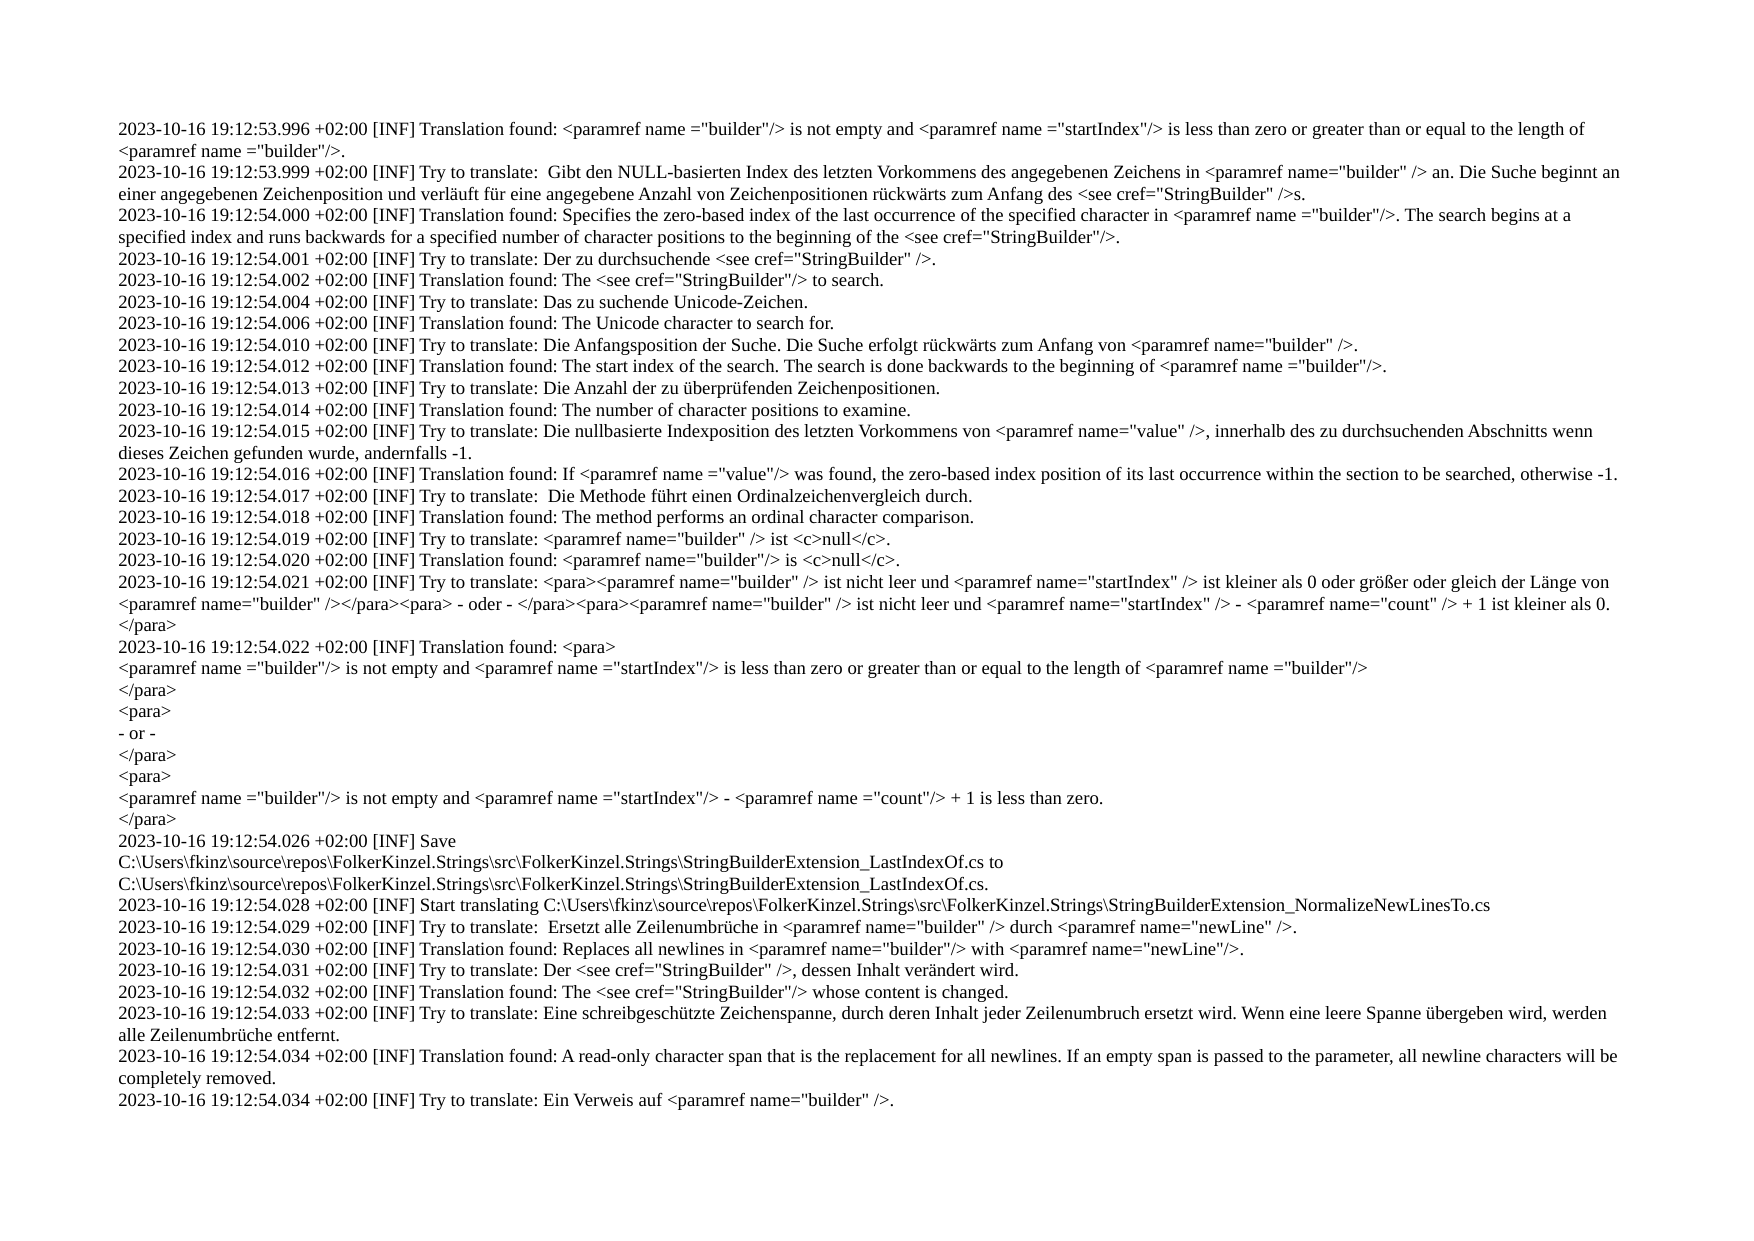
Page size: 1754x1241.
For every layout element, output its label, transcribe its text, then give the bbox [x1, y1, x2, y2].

text 2023-10-16 19:12:54.020 +02:00 [INF] Translation found: <paramref name="builder"/> is <c>null</c>. [118, 549, 1636, 571]
text 2023-10-16 19:12:54.018 +02:00 [INF] Translation found: The method performs an ordinal character comparison. [118, 506, 1636, 528]
text 2023-10-16 19:12:54.004 +02:00 [INF] Try to translate: Das zu suchende Unicode-Zeichen. [118, 291, 1636, 312]
text 2023-10-16 19:12:54.001 +02:00 [INF] Try to translate: Der zu durchsuchende <see cref="StringBuilder" />. [118, 247, 1636, 269]
text 2023-10-16 19:12:54.029 +02:00 [INF] Try to translate: Ersetzt alle Zeilenumbrüche in <paramref name="builder" /> durch <paramref name="newLine" />. [118, 916, 1636, 937]
text 2023-10-16 19:12:53.999 +02:00 [INF] Try to translate: Gibt den NULL-basierten Index des letzten Vorkommens des angegebenen Zeichens in <paramref name="builder" /> an. Die Suche beginnt an einer angegebenen Zeichenposition und verläuft für eine angegebene Anzahl von Zeichenpositionen rückwärts zum Anfang des <see cref="StringBuilder" />s. [118, 161, 1636, 204]
text 2023-10-16 19:12:54.033 +02:00 [INF] Try to translate: Eine schreibgeschützte Zeichenspanne, durch deren Inhalt jeder Zeilenumbruch ersetzt wird. Wenn eine leere Spanne übergeben wird, werden alle Zeilenumbrüche entfernt. [118, 1002, 1636, 1045]
text 2023-10-16 19:12:53.996 +02:00 [INF] Translation found: <paramref name ="builder"/> is not empty and <paramref name ="startIndex"/> is less than zero or greater than or equal to the length of <paramref name ="builder"/>. [118, 118, 1636, 161]
text 2023-10-16 19:12:54.010 +02:00 [INF] Try to translate: Die Anfangsposition der Suche. Die Suche erfolgt rückwärts zum Anfang von <paramref name="builder" />. [118, 334, 1636, 355]
text 2023-10-16 19:12:54.014 +02:00 [INF] Translation found: The number of character positions to examine. [118, 398, 1636, 420]
text 2023-10-16 19:12:54.015 +02:00 [INF] Try to translate: Die nullbasierte Indexposition des letzten Vorkommens von <paramref name="value" />, innerhalb des zu durchsuchenden Abschnitts wenn dieses Zeichen gefunden wurde, andernfalls -1. [118, 420, 1636, 463]
text 2023-10-16 19:12:54.017 +02:00 [INF] Try to translate: Die Methode führt einen Ordinalzeichenvergleich durch. [118, 485, 1636, 506]
text 2023-10-16 19:12:54.026 +02:00 [INF] Save C:\Users\fkinz\source\repos\FolkerKinzel.Strings\src\FolkerKinzel.Strings\StringBuilderExtension_LastIndexOf.cs to C:\Users\fkinz\source\repos\FolkerKinzel.Strings\src\FolkerKinzel.Strings\StringBuilderExtension_LastIndexOf.cs. [118, 830, 1636, 894]
text 2023-10-16 19:12:54.006 +02:00 [INF] Translation found: The Unicode character to search for. [118, 312, 1636, 334]
text 2023-10-16 19:12:54.031 +02:00 [INF] Try to translate: Der <see cref="StringBuilder" />, dessen Inhalt verändert wird. [118, 959, 1636, 981]
text 2023-10-16 19:12:54.002 +02:00 [INF] Translation found: The <see cref="StringBuilder"/> to search. [118, 269, 1636, 291]
text 2023-10-16 19:12:54.013 +02:00 [INF] Try to translate: Die Anzahl der zu überprüfenden Zeichenpositionen. [118, 377, 1636, 398]
text 2023-10-16 19:12:54.019 +02:00 [INF] Try to translate: <paramref name="builder" /> ist <c>null</c>. [118, 528, 1636, 549]
text 2023-10-16 19:12:54.030 +02:00 [INF] Translation found: Replaces all newlines in <paramref name="builder"/> with <paramref name="newLine"/>. [118, 937, 1636, 959]
text 2023-10-16 19:12:54.028 +02:00 [INF] Start translating C:\Users\fkinz\source\repos\FolkerKinzel.Strings\src\FolkerKinzel.Strings\StringBuilderExtension_NormalizeNewLinesTo.cs [118, 894, 1636, 916]
text 2023-10-16 19:12:54.016 +02:00 [INF] Translation found: If <paramref name ="value"/> was found, the zero-based index position of its last occurrence within the section to be searched, otherwise -1. [118, 463, 1636, 485]
text 2023-10-16 19:12:54.034 +02:00 [INF] Try to translate: Ein Verweis auf <paramref name="builder" />. [118, 1088, 1636, 1110]
text 2023-10-16 19:12:54.012 +02:00 [INF] Translation found: The start index of the search. The search is done backwards to the beginning of <paramref name ="builder"/>. [118, 355, 1636, 377]
text 2023-10-16 19:12:54.032 +02:00 [INF] Translation found: The <see cref="StringBuilder"/> whose content is changed. [118, 981, 1636, 1002]
text 2023-10-16 19:12:54.021 +02:00 [INF] Try to translate: <para><paramref name="builder" /> ist nicht leer und <paramref name="startIndex" /> ist kleiner als 0 oder größer oder gleich der Länge von <paramref name="builder" /></para><para> - oder - </para><para><paramref name="builder" /> ist nicht leer und <paramref name="startIndex" /> - <paramref name="count" /> + 1 ist kleiner als 0. </para> [118, 571, 1636, 636]
text 2023-10-16 19:12:54.000 +02:00 [INF] Translation found: Specifies the zero-based index of the last occurrence of the specified character in <paramref name ="builder"/>. The search begins at a specified index and runs backwards for a specified number of character positions to the beginning of the <see cref="StringBuilder"/>. [118, 204, 1636, 247]
text 2023-10-16 19:12:54.022 +02:00 [INF] Translation found: <para> <paramref name ="builder"/> is not empty and <paramref name ="startIndex"/> is less than zero or greater than or equal to the length of <paramref name ="builder"/> </para> <para> - or - </para> <para> <paramref name ="builder"/> is not empty and <paramref name ="startIndex"/> - <paramref name ="count"/> + 1 is less than zero. </para> [118, 636, 1636, 830]
text 2023-10-16 19:12:54.034 +02:00 [INF] Translation found: A read-only character span that is the replacement for all newlines. If an empty span is passed to the parameter, all newline characters will be completely removed. [118, 1045, 1636, 1088]
